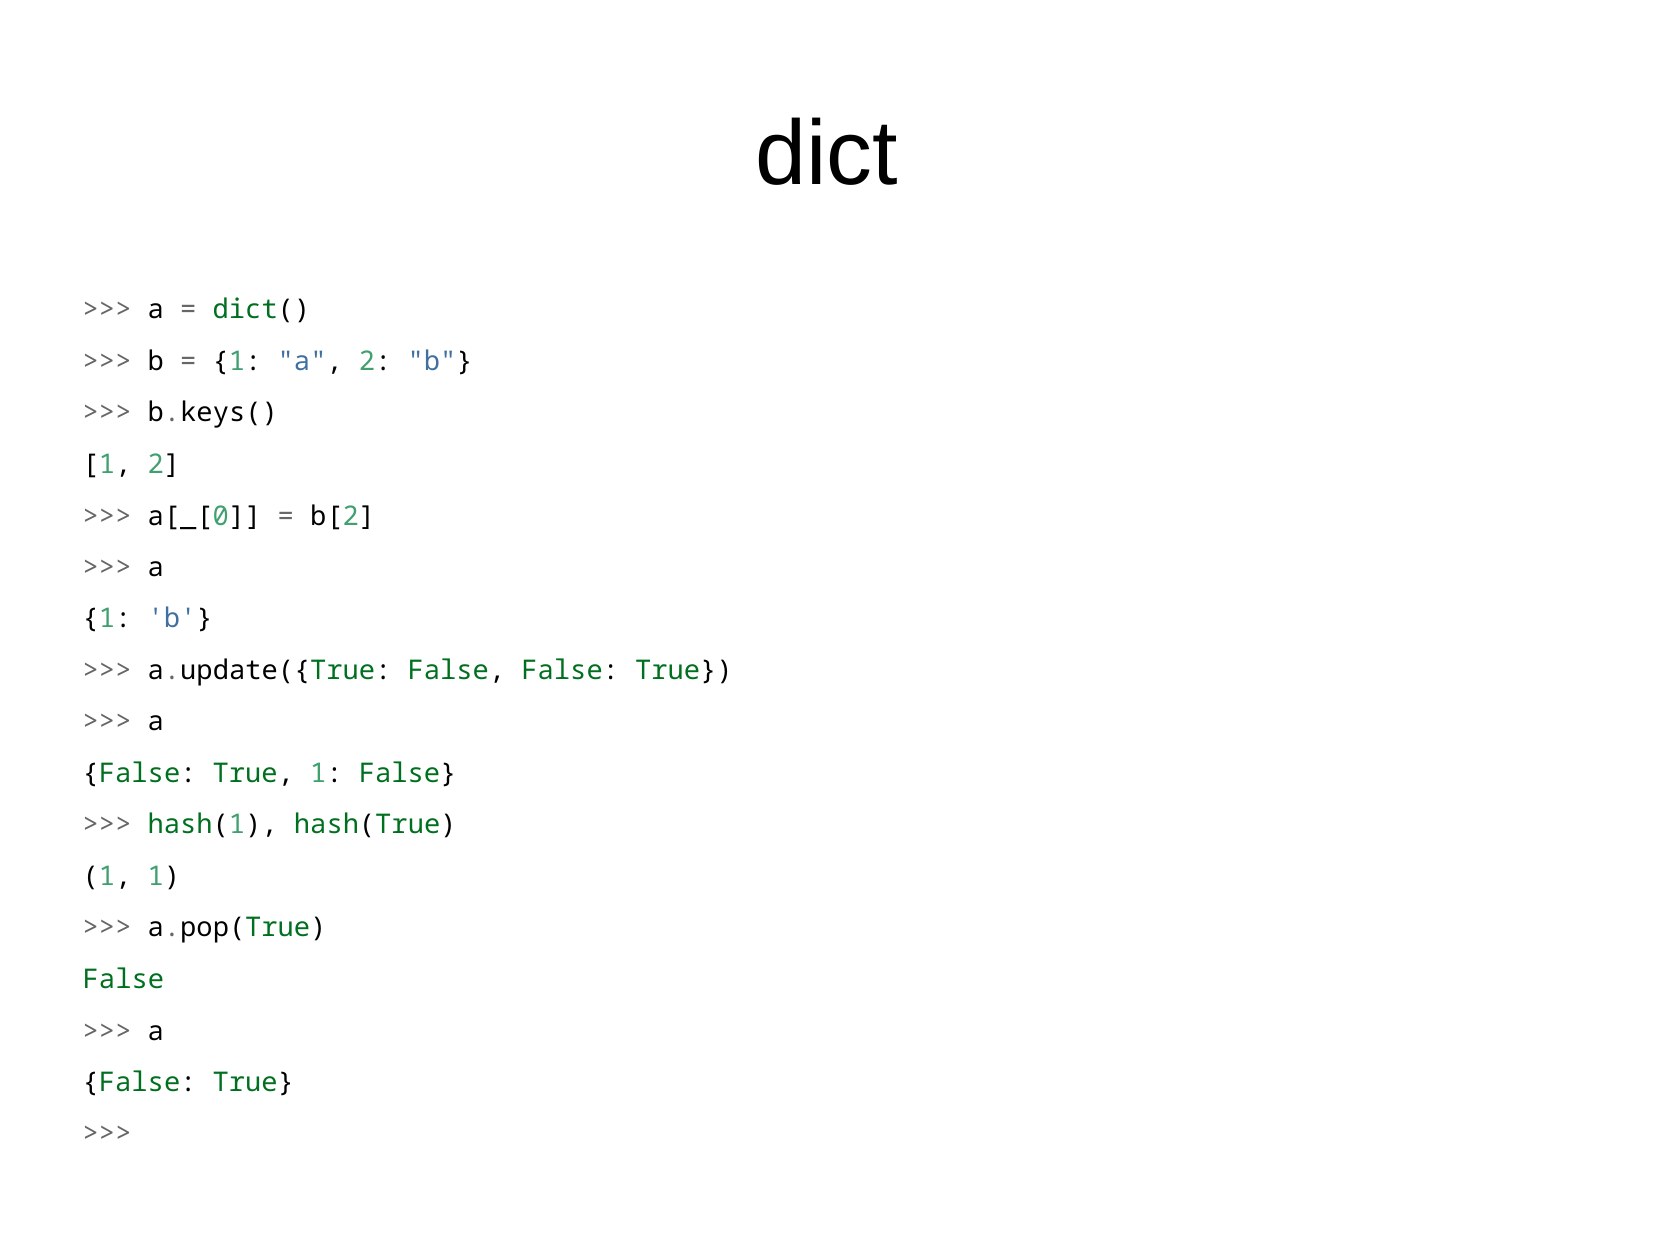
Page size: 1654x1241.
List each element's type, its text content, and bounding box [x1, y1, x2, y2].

title dict [82, 49, 1571, 257]
list >>> a = dict() >>> b = {1: "a", 2: "b"} >>> b.keys() [1, 2] >>> a[_[0]] = b[2] >>> a {1: 'b'} >>> a.update({True: False, False: True}) >>> a {False: True, 1: False} >>> hash(1), hash(True) (1, 1) >>> a.pop(True) False >>> a {False: True} >>> [82, 290, 1571, 1156]
